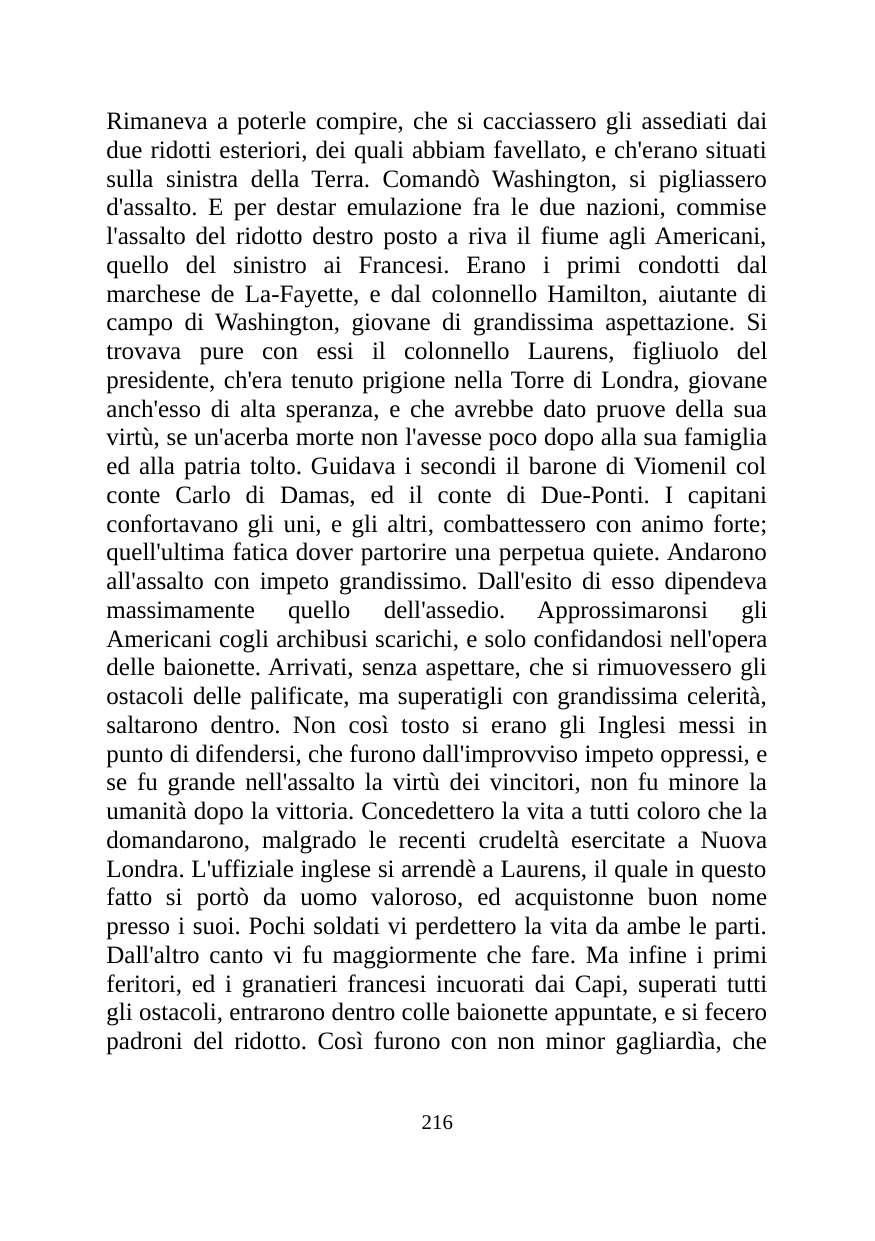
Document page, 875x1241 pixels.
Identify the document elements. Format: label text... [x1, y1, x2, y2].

text Rimaneva a poterle compire, che si cacciassero gli assediati dai due ridotti esteriori, dei quali abbiam favellato, e ch'erano situati sulla sinistra della Terra. Comandò Washington, si pigliassero d'assalto. E per destar emulazione fra le due nazioni, commise l'assalto del ridotto destro posto a riva il fiume agli Americani, quello del sinistro ai Francesi. Erano i primi condotti dal marchese de La-Fayette, e dal colonnello Hamilton, aiutante di campo di Washington, giovane di grandissima aspettazione. Si trovava pure con essi il colonnello Laurens, figliuolo del presidente, ch'era tenuto prigione nella Torre di Londra, giovane anch'esso di alta speranza, e che avrebbe dato pruove della sua virtù, se un'acerba morte non l'avesse poco dopo alla sua famiglia ed alla patria tolto. Guidava i secondi il barone di Viomenil col conte Carlo di Damas, ed il conte di Due-Ponti. I capitani confortavano gli uni, e gli altri, combattessero con animo forte; quell'ultima fatica dover partorire una perpetua quiete. Andarono all'assalto con impeto grandissimo. Dall'esito di esso dipendeva massimamente quello dell'assedio. Approssimaronsi gli Americani cogli archibusi scarichi, e solo confidandosi nell'opera delle baionette. Arrivati, senza aspettare, che si rimuovessero gli ostacoli delle palificate, ma superatigli con grandissima celerità, saltarono dentro. Non così tosto si erano gli Inglesi messi in punto di difendersi, che furono dall'improvviso impeto oppressi, e se fu grande nell'assalto la virtù dei vincitori, non fu minore la umanità dopo la vittoria. Concedettero la vita a tutti coloro che la domandarono, malgrado le recenti crudeltà esercitate a Nuova Londra. L'uffiziale inglese si arrendè a Laurens, il quale in questo fatto si portò da uomo valoroso, ed acquistonne buon nome presso i suoi. Pochi soldati vi perdettero la vita da ambe le parti. Dall'altro canto vi fu maggiormente che fare. Ma infine i primi feritori, ed i granatieri francesi incuorati dai Capi, superati tutti gli ostacoli, entrarono dentro colle baionette appuntate, e si fecero padroni del ridotto. Così furono con non minor gagliardìa, che [106, 106, 768, 1055]
